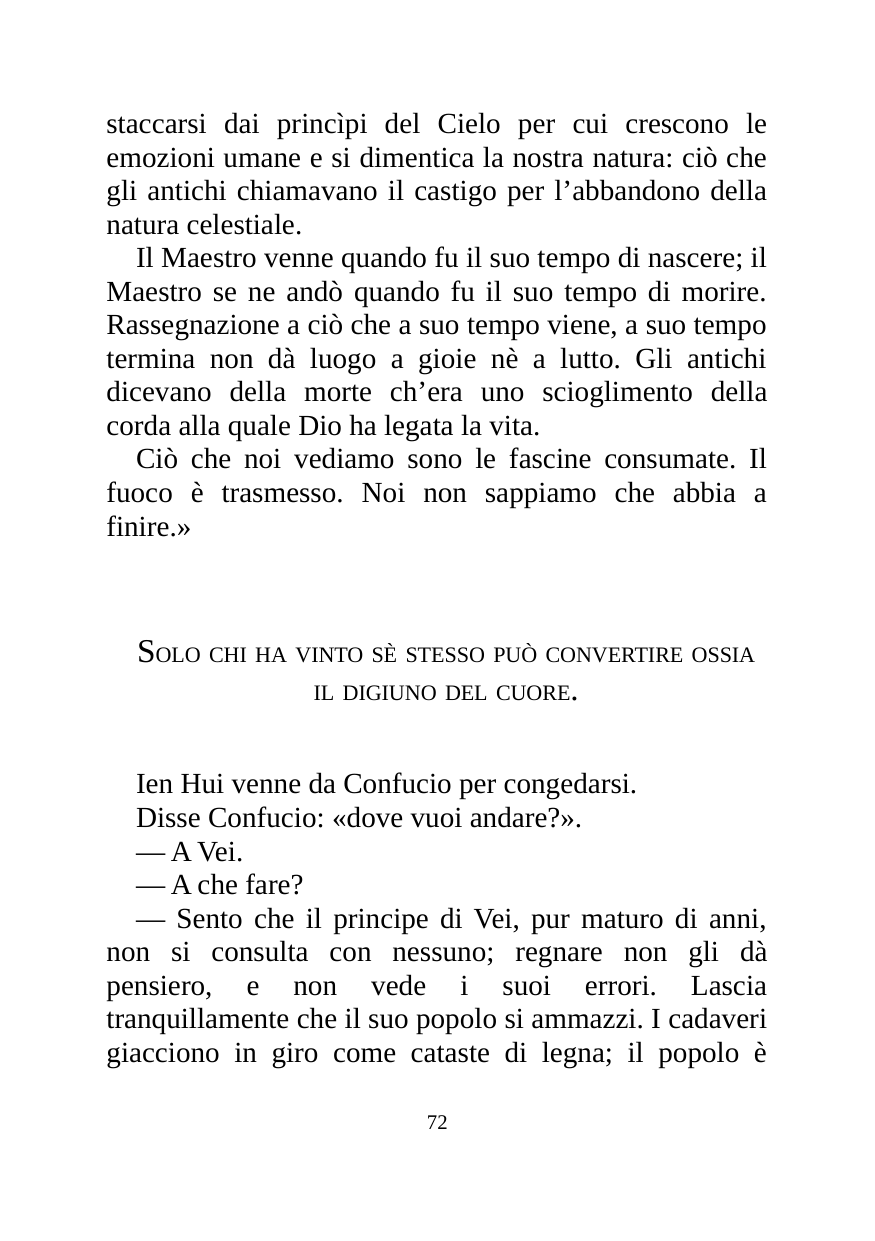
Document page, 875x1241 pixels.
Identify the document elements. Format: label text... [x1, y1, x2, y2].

text staccarsi dai princìpi del Cielo per cui crescono le emozioni umane e si dimentica la nostra natura: ciò che gli antichi chiamavano il castigo per l’abbandono della natura celestiale. [106, 106, 768, 240]
text Ciò che noi vediamo sono le fascine consumate. Il fuoco è trasmesso. Noi non sappiamo che abbia a finire.» [106, 442, 768, 542]
text — A che fare? [106, 867, 768, 901]
text Ien Hui venne da Confucio per congedarsi. [106, 767, 768, 800]
text Disse Confucio: «dove vuoi andare?». [106, 800, 768, 834]
subtitle Solo chi ha vinto sè stesso può convertire ossia il digiuno del cuore. [124, 631, 768, 707]
text Il Maestro venne quando fu il suo tempo di nascere; il Maestro se ne andò quando fu il suo tempo di morire. Rassegnazione a ciò che a suo tempo viene, a suo tempo termina non dà luogo a gioie nè a lutto. Gli antichi dicevano della morte ch’era uno scioglimento della corda alla quale Dio ha legata la vita. [106, 240, 768, 442]
text — Sento che il principe di Vei, pur maturo di anni, non si consulta con nessuno; regnare non gli dà pensiero, e non vede i suoi errori. Lascia tranquillamente che il suo popolo si ammazzi. I cadaveri giacciono in giro come cataste di legna; il popolo è [106, 901, 768, 1068]
text — A Vei. [106, 834, 768, 867]
